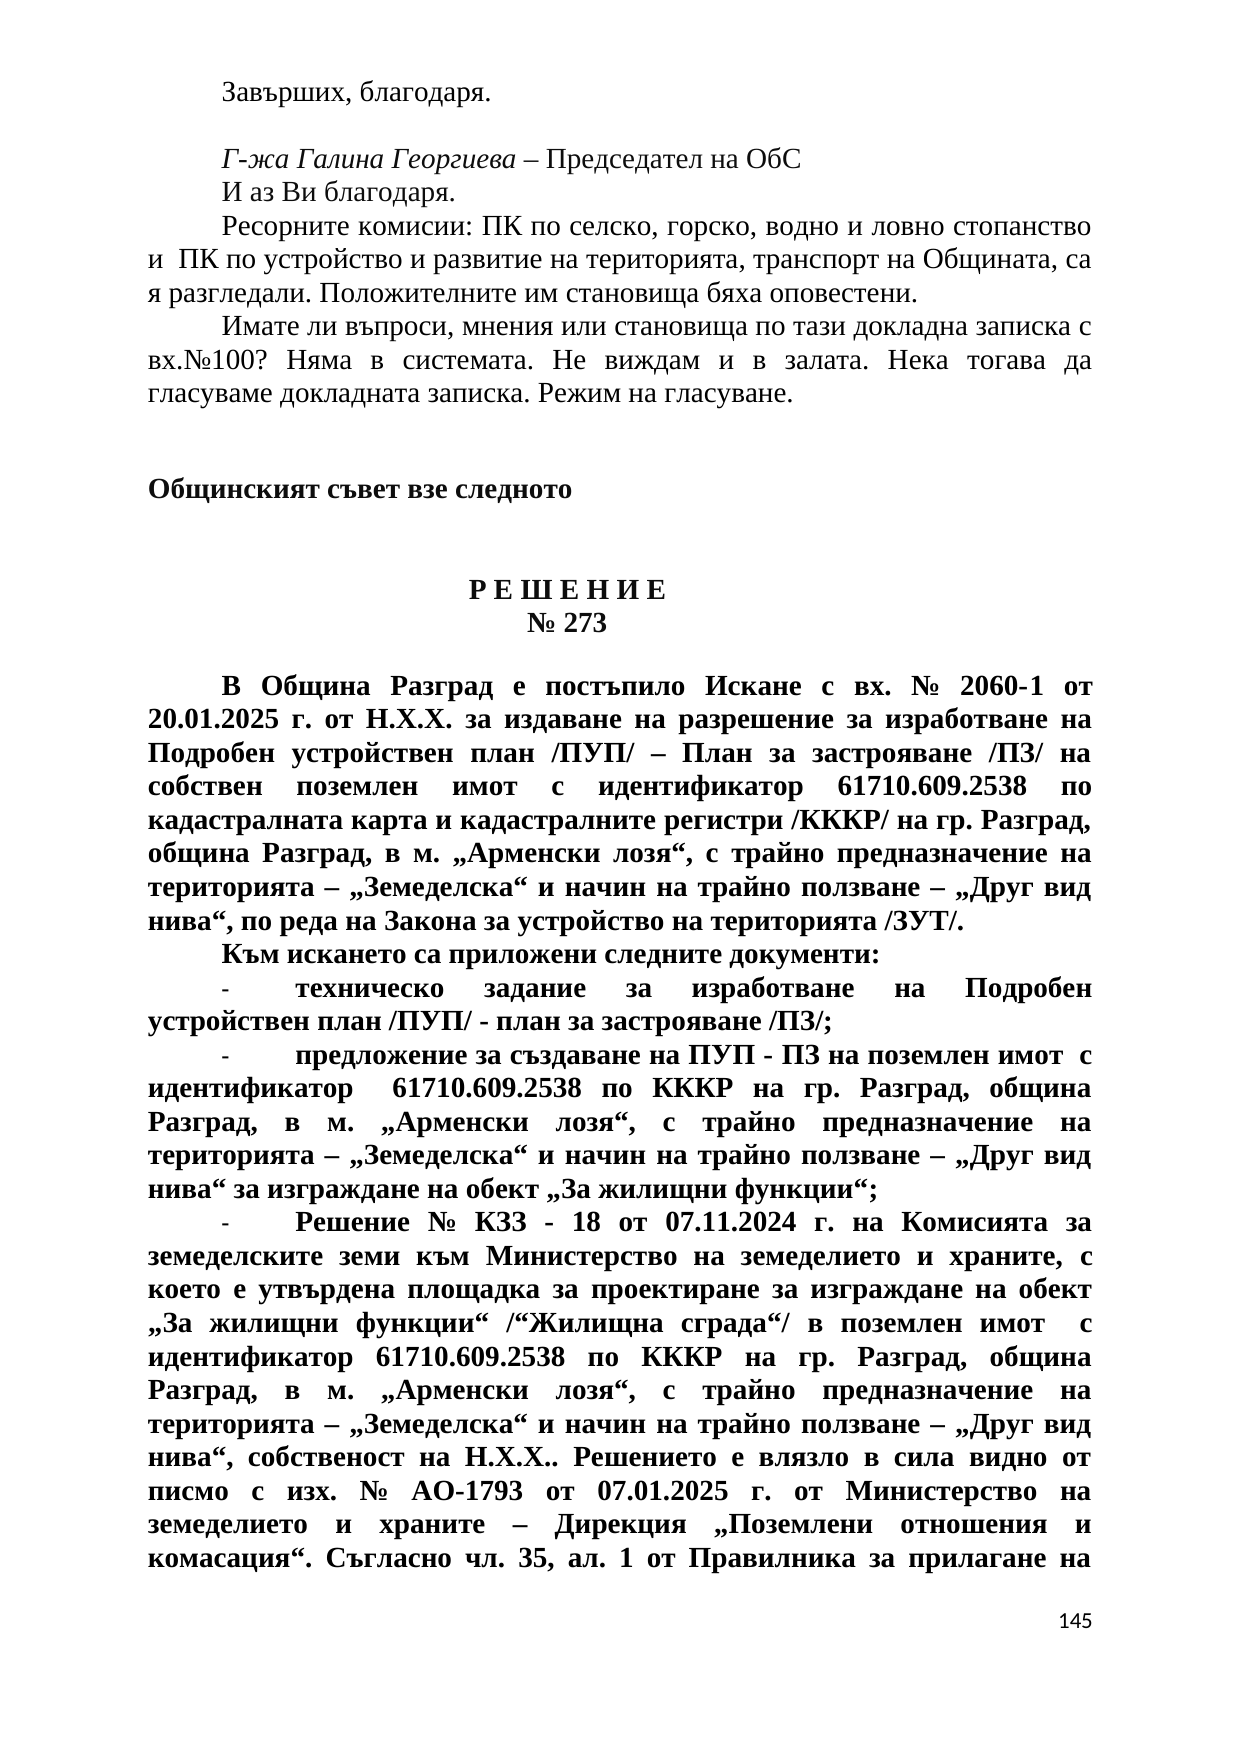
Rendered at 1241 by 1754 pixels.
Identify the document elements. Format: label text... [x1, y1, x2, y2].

subtitle № 273 [148, 606, 1093, 639]
text Завърших, благодаря. [148, 74, 1093, 107]
subtitle Общинският съвет взе следното [148, 471, 1093, 505]
text В Община Разград е постъпило Искане с вх. № 2060-1 от 20.01.2025 г. от Н.Х.Х. за издаване на разрешение за изработване на Подробен устройствен план /ПУП/ – План за застрояване /ПЗ/ на собствен поземлен имот с идентификатор 61710.609.2538 по кадастралната карта и кадастралните регистри /КККР/ на гр. Разград, община Разград, в м. „Арменски лозя“, с трайно предназначение на територията – „Земеделска“ и начин на трайно ползване – „Друг вид нива“, по реда на Закона за устройство на територията /ЗУТ/. [148, 668, 1093, 936]
text Имате ли въпроси, мнения или становища по тази докладна записка с вх.№100? Няма в системата. Не виждам и в залата. Нека тогава да гласуваме докладната записка. Режим на гласуване. [148, 308, 1093, 409]
text И аз Ви благодаря. [148, 174, 1093, 208]
list техническо задание за изработване на Подробен устройствен план /ПУП/ - план за застрояване /ПЗ/; [148, 970, 1093, 1037]
subtitle Р Е Ш Е Н И Е [148, 572, 1093, 606]
text Ресорните комисии: ПК по селско, горско, водно и ловно стопанство и ПК по устройство и развитие на територията, транспорт на Общината, са я разгледали. Положителните им становища бяха оповестени. [148, 208, 1093, 308]
list предложение за създаване на ПУП - ПЗ на поземлен имот с идентификатор 61710.609.2538 по КККР на гр. Разград, община Разград, в м. „Арменски лозя“, с трайно предназначение на територията – „Земеделска“ и начин на трайно ползване – „Друг вид нива“ за изграждане на обект „За жилищни функции“; [148, 1037, 1093, 1204]
list Решение № КЗЗ - 18 от 07.11.2024 г. на Комисията за земеделските земи към Министерство на земеделието и храните, с което е утвърдена площадка за проектиране за изграждане на обект „За жилищни функции“ /“Жилищна сграда“/ в поземлен имот с идентификатор 61710.609.2538 по КККР на гр. Разград, община Разград, в м. „Арменски лозя“, с трайно предназначение на територията – „Земеделска“ и начин на трайно ползване – „Друг вид нива“, собственост на Н.Х.Х.. Решението е влязло в сила видно от писмо с изх. № АО-1793 от 07.01.2025 г. от Министерство на земеделието и храните – Дирекция „Поземлени отношения и комасация“. Съгласно чл. 35, ал. 1 от Правилника за прилагане на [148, 1204, 1093, 1573]
text Г-жа Галина Георгиева – Председател на ОбС [148, 141, 1093, 174]
text Към искането са приложени следните документи: [148, 936, 1093, 970]
